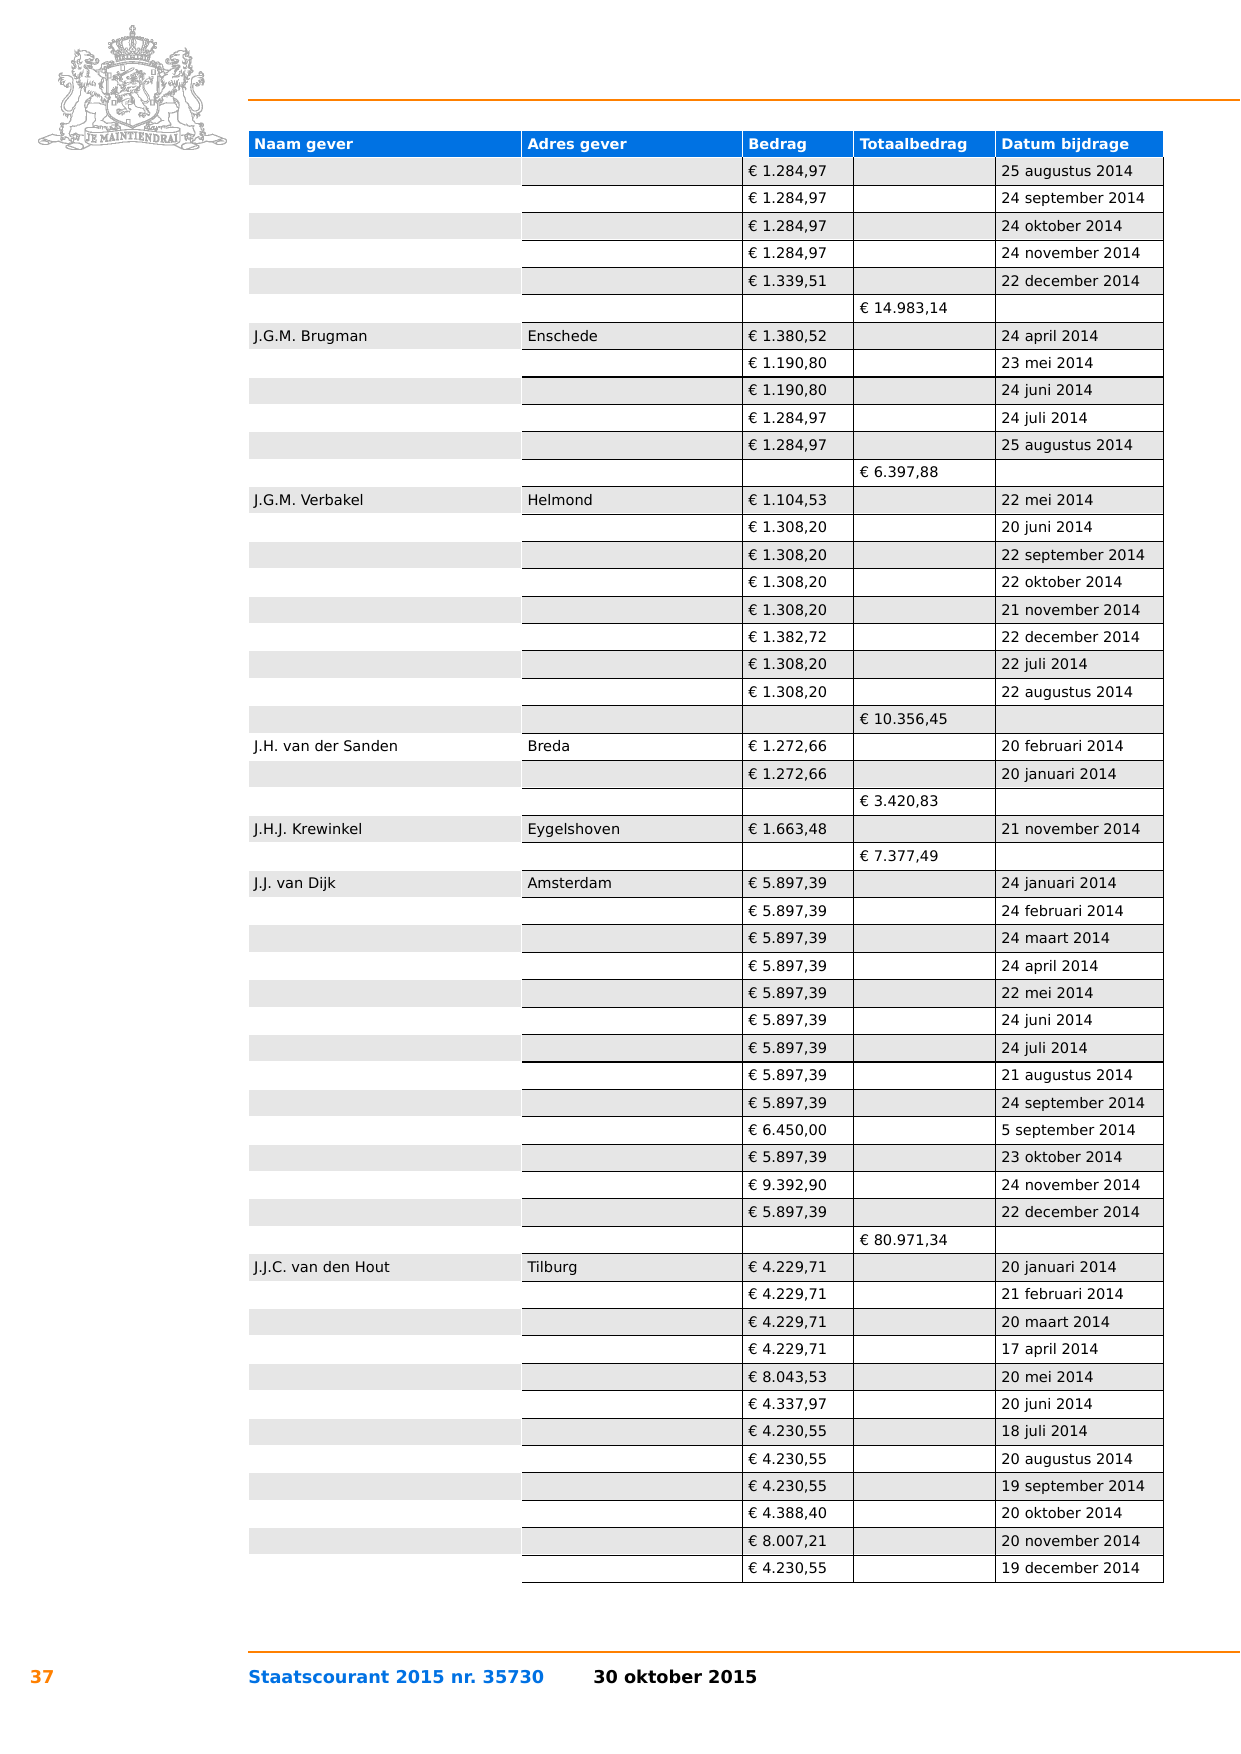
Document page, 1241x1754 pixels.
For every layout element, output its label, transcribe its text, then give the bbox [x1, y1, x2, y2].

table_cell € 1.382,72 [743, 624, 853, 650]
table_cell [522, 1035, 742, 1061]
table_cell [522, 1090, 742, 1116]
table_cell € 4.337,97 [743, 1391, 853, 1417]
table_cell [249, 295, 521, 322]
table_cell € 5.897,39 [743, 980, 853, 1007]
table_cell € 5.897,39 [743, 871, 853, 897]
table_header Adres gever [522, 131, 742, 157]
table_cell [743, 1227, 853, 1253]
table_cell 22 december 2014 [996, 624, 1163, 650]
table_cell € 1.308,20 [743, 515, 853, 541]
table_cell [854, 186, 995, 212]
table_cell [249, 1227, 521, 1253]
table_cell [522, 186, 742, 212]
table_cell [854, 1501, 995, 1527]
table_cell 17 april 2014 [996, 1336, 1163, 1363]
table_cell 24 juni 2014 [996, 1008, 1163, 1034]
table_cell Amsterdam [522, 871, 742, 897]
table_cell 24 juni 2014 [996, 378, 1163, 404]
table_cell [249, 1282, 521, 1308]
table_cell 23 oktober 2014 [996, 1145, 1163, 1171]
table_cell € 5.897,39 [743, 1199, 853, 1226]
table_cell [249, 679, 521, 705]
table_cell [854, 350, 995, 376]
table_cell [249, 542, 521, 568]
table_cell [854, 679, 995, 705]
table_cell € 1.308,20 [743, 651, 853, 678]
table_cell [854, 542, 995, 568]
table_cell [854, 1254, 995, 1281]
table_cell [854, 487, 995, 513]
table_cell [522, 1556, 742, 1582]
table_cell [249, 1117, 521, 1143]
table_cell [522, 789, 742, 815]
table_cell [249, 460, 521, 486]
table_cell 24 juli 2014 [996, 405, 1163, 431]
table_cell [522, 405, 742, 431]
table_cell [854, 925, 995, 952]
table_cell 20 oktober 2014 [996, 1501, 1163, 1527]
table_cell € 1.380,52 [743, 323, 853, 349]
table_cell [854, 651, 995, 678]
table_cell € 4.229,71 [743, 1254, 853, 1281]
table_cell [854, 1391, 995, 1417]
table_cell 22 juli 2014 [996, 651, 1163, 678]
table_cell 24 januari 2014 [996, 871, 1163, 897]
table_cell [522, 1391, 742, 1417]
table_cell [854, 1336, 995, 1363]
table_cell 22 augustus 2014 [996, 679, 1163, 705]
table_cell 18 juli 2014 [996, 1419, 1163, 1445]
table_cell [854, 1419, 995, 1445]
table_cell [854, 734, 995, 760]
table_cell [522, 898, 742, 924]
table_cell [522, 843, 742, 869]
table_cell € 1.308,20 [743, 597, 853, 623]
table_cell 20 juni 2014 [996, 1391, 1163, 1417]
table_cell 20 augustus 2014 [996, 1446, 1163, 1472]
table_cell € 4.229,71 [743, 1309, 853, 1335]
table_cell [522, 1282, 742, 1308]
table_cell 21 november 2014 [996, 816, 1163, 842]
table_cell € 4.230,55 [743, 1419, 853, 1445]
table_cell [249, 1035, 521, 1061]
table_cell [249, 432, 521, 459]
table_cell Helmond [522, 487, 742, 513]
table_cell [743, 460, 853, 486]
table_cell [854, 1090, 995, 1116]
table_cell [854, 432, 995, 459]
table_cell [249, 1419, 521, 1445]
table_cell [249, 1364, 521, 1390]
table_cell 19 september 2014 [996, 1473, 1163, 1500]
table_cell 24 september 2014 [996, 186, 1163, 212]
table_cell € 1.339,51 [743, 268, 853, 294]
table_cell [249, 651, 521, 678]
table_cell [522, 569, 742, 596]
table_cell [522, 624, 742, 650]
table_cell [522, 1117, 742, 1143]
table_header Bedrag [743, 131, 853, 157]
table_cell € 4.230,55 [743, 1473, 853, 1500]
table_cell [522, 1227, 742, 1253]
table_cell [522, 1008, 742, 1034]
table_cell [249, 789, 521, 815]
table_cell [854, 871, 995, 897]
table_cell [854, 1063, 995, 1089]
table_cell € 8.007,21 [743, 1528, 853, 1554]
table_cell € 1.284,97 [743, 241, 853, 267]
table_cell € 1.308,20 [743, 542, 853, 568]
table_cell [249, 1199, 521, 1226]
table_cell [522, 350, 742, 376]
table_cell € 5.897,39 [743, 1008, 853, 1034]
table_cell € 1.272,66 [743, 761, 853, 787]
table_cell [249, 186, 521, 212]
table_cell [249, 1063, 521, 1089]
table_cell [522, 980, 742, 1007]
table_cell 20 november 2014 [996, 1528, 1163, 1554]
table_cell [854, 1528, 995, 1554]
table_cell € 4.388,40 [743, 1501, 853, 1527]
table_cell 24 september 2014 [996, 1090, 1163, 1116]
table_cell [249, 843, 521, 869]
table_cell 23 mei 2014 [996, 350, 1163, 376]
table_cell [522, 460, 742, 486]
table_cell 25 augustus 2014 [996, 158, 1163, 185]
table_cell [249, 1391, 521, 1417]
picture [38, 25, 227, 150]
table_cell € 5.897,39 [743, 1035, 853, 1061]
table_cell [522, 597, 742, 623]
table_cell € 5.897,39 [743, 1145, 853, 1171]
table_cell 20 februari 2014 [996, 734, 1163, 760]
table_cell [249, 1473, 521, 1500]
table_cell [854, 1172, 995, 1198]
table_cell 24 november 2014 [996, 1172, 1163, 1198]
table_cell [522, 1336, 742, 1363]
table_cell 21 november 2014 [996, 597, 1163, 623]
table_cell J.H.J. Krewinkel [249, 816, 521, 842]
table_cell [743, 789, 853, 815]
table_cell [854, 1556, 995, 1582]
table_cell J.H. van der Sanden [249, 734, 521, 760]
table_cell [249, 1528, 521, 1554]
table_cell € 1.190,80 [743, 350, 853, 376]
table_cell [522, 1528, 742, 1554]
table_cell [854, 1473, 995, 1500]
table_cell [249, 1145, 521, 1171]
table_cell 20 maart 2014 [996, 1309, 1163, 1335]
table_cell [249, 405, 521, 431]
table_cell 22 december 2014 [996, 268, 1163, 294]
table_cell 24 juli 2014 [996, 1035, 1163, 1061]
table_cell € 4.229,71 [743, 1336, 853, 1363]
table_cell [522, 1364, 742, 1390]
table_cell € 1.284,97 [743, 405, 853, 431]
table_cell 21 februari 2014 [996, 1282, 1163, 1308]
table_cell [249, 898, 521, 924]
table_cell 5 september 2014 [996, 1117, 1163, 1143]
table_cell [854, 816, 995, 842]
table_cell € 5.897,39 [743, 898, 853, 924]
table_header Naam gever [249, 131, 521, 157]
table_cell 20 juni 2014 [996, 515, 1163, 541]
table_cell [522, 158, 742, 185]
table_cell [854, 1145, 995, 1171]
table_cell € 4.230,55 [743, 1446, 853, 1472]
table_cell [996, 1227, 1163, 1253]
table_cell € 1.284,97 [743, 432, 853, 459]
table_cell [854, 624, 995, 650]
table_cell [522, 651, 742, 678]
table_cell [249, 515, 521, 541]
table_cell [249, 1090, 521, 1116]
table_cell € 1.284,97 [743, 213, 853, 239]
table_cell [249, 1309, 521, 1335]
table_cell [522, 515, 742, 541]
table_cell [743, 295, 853, 322]
table_cell [522, 378, 742, 404]
table_cell [854, 1199, 995, 1226]
table_cell [522, 1172, 742, 1198]
table_cell [522, 1446, 742, 1472]
table_cell [854, 213, 995, 239]
table_cell € 1.284,97 [743, 158, 853, 185]
table_cell [249, 569, 521, 596]
table_cell [522, 679, 742, 705]
table_cell [854, 597, 995, 623]
table_cell 25 augustus 2014 [996, 432, 1163, 459]
table_cell [854, 1282, 995, 1308]
table_cell [743, 843, 853, 869]
table_cell [522, 1145, 742, 1171]
table_cell € 80.971,34 [854, 1227, 995, 1253]
table_cell J.J.C. van den Hout [249, 1254, 521, 1281]
table_cell [522, 761, 742, 787]
table_cell 24 april 2014 [996, 323, 1163, 349]
table_cell [249, 1446, 521, 1472]
table_cell [249, 761, 521, 787]
table_cell € 5.897,39 [743, 1090, 853, 1116]
table_cell € 5.897,39 [743, 1063, 853, 1089]
table_cell [522, 432, 742, 459]
table_cell [249, 378, 521, 404]
table_cell [249, 1556, 521, 1582]
table_cell 20 mei 2014 [996, 1364, 1163, 1390]
table_cell € 7.377,49 [854, 843, 995, 869]
table_cell 19 december 2014 [996, 1556, 1163, 1582]
table_cell [854, 323, 995, 349]
table_cell [522, 295, 742, 322]
table_cell [854, 158, 995, 185]
table_cell € 1.104,53 [743, 487, 853, 513]
table_cell [854, 953, 995, 979]
table_cell J.J. van Dijk [249, 871, 521, 897]
table_cell € 14.983,14 [854, 295, 995, 322]
table_cell [249, 925, 521, 952]
table_cell [249, 953, 521, 979]
table_cell € 3.420,83 [854, 789, 995, 815]
table_cell 24 oktober 2014 [996, 213, 1163, 239]
table_cell J.G.M. Brugman [249, 323, 521, 349]
table_cell € 5.897,39 [743, 925, 853, 952]
table_cell [854, 405, 995, 431]
table_cell [854, 241, 995, 267]
table_cell [522, 953, 742, 979]
table_cell [522, 241, 742, 267]
table_cell € 5.897,39 [743, 953, 853, 979]
table_cell J.G.M. Verbakel [249, 487, 521, 513]
table_cell [522, 542, 742, 568]
table_cell [249, 597, 521, 623]
table_cell [996, 789, 1163, 815]
table_cell 20 januari 2014 [996, 1254, 1163, 1281]
table_cell [854, 268, 995, 294]
table_cell [854, 1117, 995, 1143]
table_cell € 1.308,20 [743, 569, 853, 596]
table_cell € 1.284,97 [743, 186, 853, 212]
table_cell [522, 213, 742, 239]
table_cell [854, 1008, 995, 1034]
table_cell [522, 1473, 742, 1500]
table_cell [522, 706, 742, 733]
table_cell [854, 1364, 995, 1390]
table_cell [854, 1446, 995, 1472]
table_cell [854, 515, 995, 541]
table_cell 22 oktober 2014 [996, 569, 1163, 596]
table_cell [854, 761, 995, 787]
table_cell 20 januari 2014 [996, 761, 1163, 787]
table_cell [996, 706, 1163, 733]
table_cell [249, 268, 521, 294]
table_cell [996, 843, 1163, 869]
table_cell [522, 1309, 742, 1335]
table_cell 22 mei 2014 [996, 487, 1163, 513]
table_cell Eygelshoven [522, 816, 742, 842]
table_cell € 6.397,88 [854, 460, 995, 486]
table_cell [854, 980, 995, 1007]
table_cell [854, 1309, 995, 1335]
table_cell € 8.043,53 [743, 1364, 853, 1390]
table_cell 22 mei 2014 [996, 980, 1163, 1007]
table_cell [249, 158, 521, 185]
table_cell € 10.356,45 [854, 706, 995, 733]
table_cell € 9.392,90 [743, 1172, 853, 1198]
table_cell [996, 460, 1163, 486]
table_cell € 1.190,80 [743, 378, 853, 404]
table_cell [522, 1199, 742, 1226]
table_cell [522, 1501, 742, 1527]
table_cell [249, 350, 521, 376]
table_cell 24 februari 2014 [996, 898, 1163, 924]
table_cell [854, 1035, 995, 1061]
table_header Totaalbedrag [854, 131, 995, 157]
table_cell [249, 1336, 521, 1363]
table_cell 21 augustus 2014 [996, 1063, 1163, 1089]
table_cell [249, 213, 521, 239]
table_cell € 6.450,00 [743, 1117, 853, 1143]
table_cell € 1.308,20 [743, 679, 853, 705]
table_cell [522, 925, 742, 952]
table_cell € 4.229,71 [743, 1282, 853, 1308]
table_cell [249, 1008, 521, 1034]
table_cell € 1.272,66 [743, 734, 853, 760]
table_cell Enschede [522, 323, 742, 349]
table_cell 22 december 2014 [996, 1199, 1163, 1226]
table_cell 24 november 2014 [996, 241, 1163, 267]
table_cell [854, 898, 995, 924]
table_cell [522, 1063, 742, 1089]
table_cell Breda [522, 734, 742, 760]
table_cell 22 september 2014 [996, 542, 1163, 568]
table_cell [249, 624, 521, 650]
table_cell Tilburg [522, 1254, 742, 1281]
table_cell 24 april 2014 [996, 953, 1163, 979]
table_cell [249, 1172, 521, 1198]
table_cell [522, 268, 742, 294]
table_cell [743, 706, 853, 733]
table_cell [996, 295, 1163, 322]
table_cell [522, 1419, 742, 1445]
table_header Datum bijdrage [996, 131, 1163, 157]
table_cell [249, 1501, 521, 1527]
table_cell € 1.663,48 [743, 816, 853, 842]
table_cell [854, 569, 995, 596]
table_cell € 4.230,55 [743, 1556, 853, 1582]
table_cell 24 maart 2014 [996, 925, 1163, 952]
table_cell [249, 706, 521, 733]
table_cell [249, 980, 521, 1007]
table_cell [249, 241, 521, 267]
table_cell [854, 378, 995, 404]
